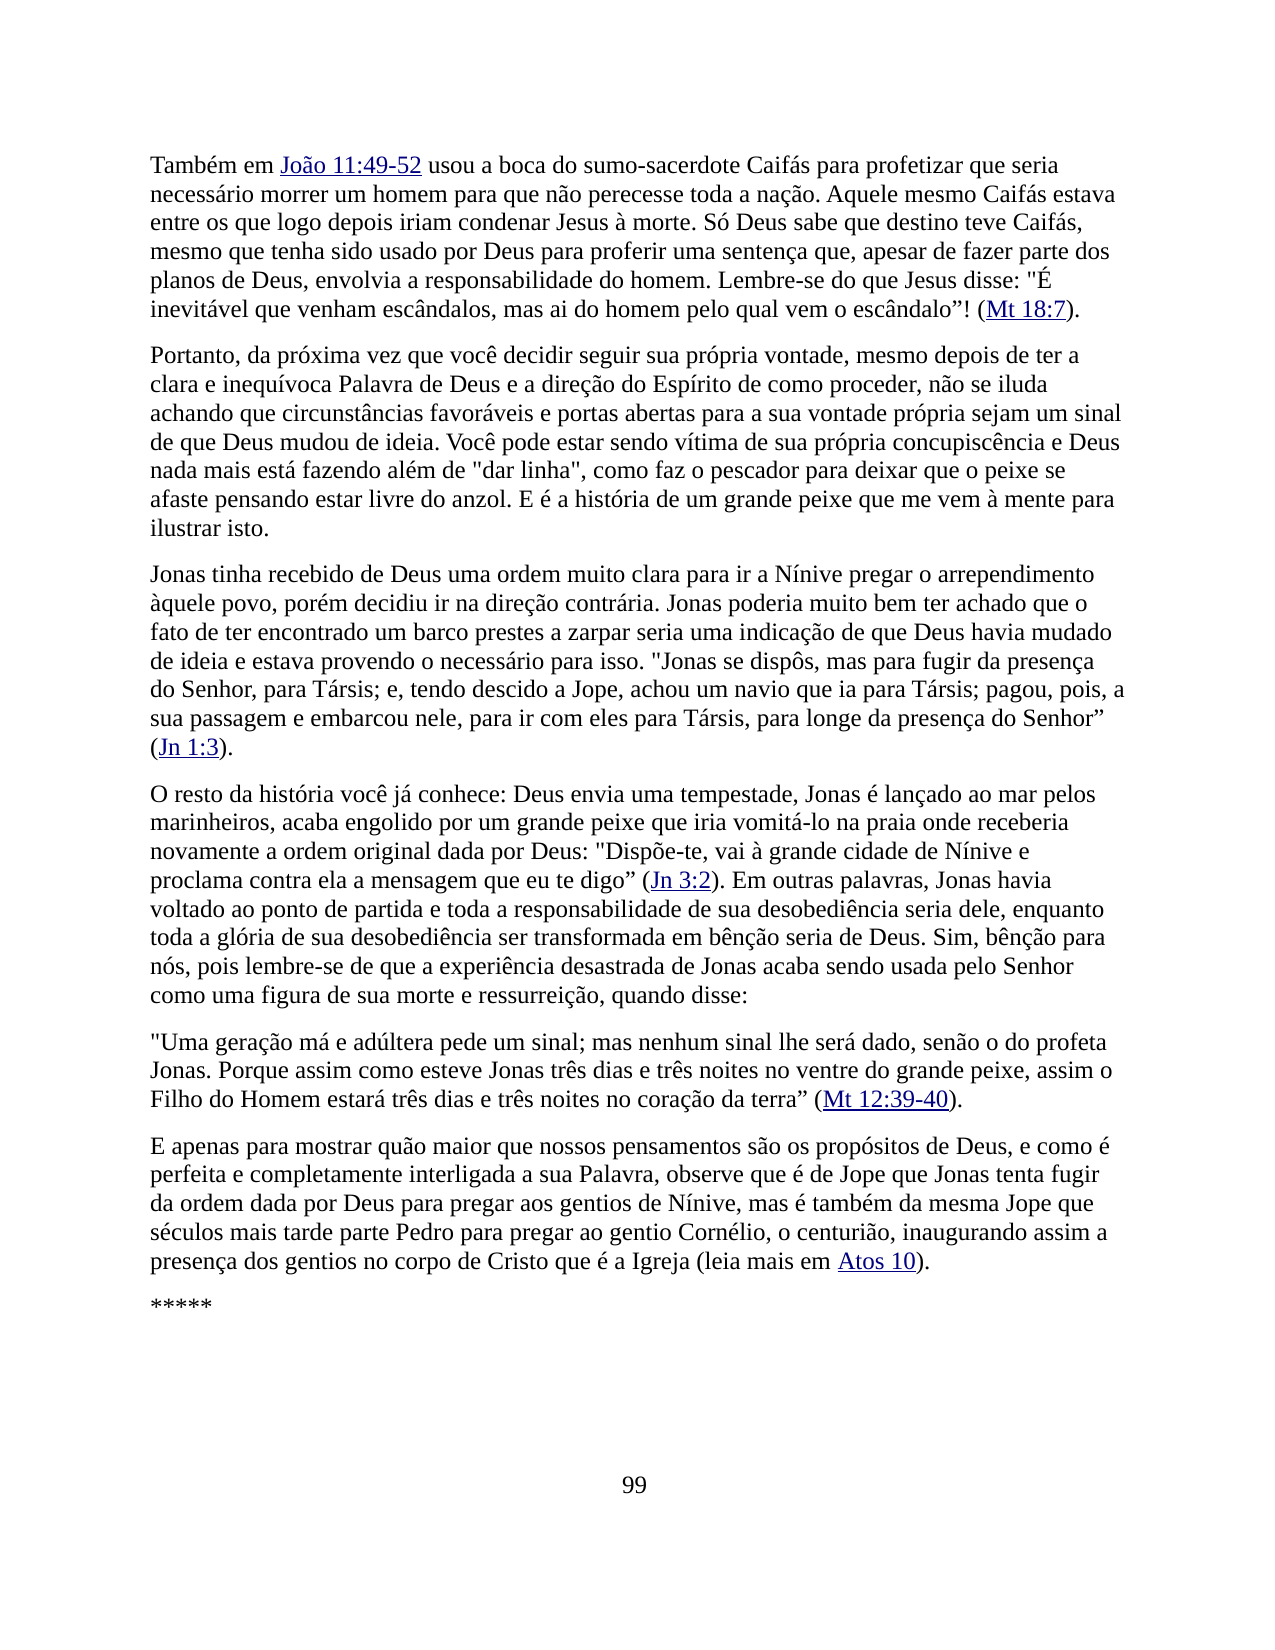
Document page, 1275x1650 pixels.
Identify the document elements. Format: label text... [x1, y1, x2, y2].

text Também em João 11:49-52 usou a boca do sumo-sacerdote Caifás para profetizar que seria necessário morrer um homem para que não perecesse toda a nação. Aquele mesmo Caifás estava entre os que logo depois iriam condenar Jesus à morte. Só Deus sabe que destino teve Caifás, mesmo que tenha sido usado por Deus para proferir uma sentença que, apesar de fazer parte dos planos de Deus, envolvia a responsabilidade do homem. Lembre-se do que Jesus disse: "É inevitável que venham escândalos, mas ai do homem pelo qual vem o escândalo”! (Mt 18:7). [150, 150, 1125, 322]
text "Uma geração má e adúltera pede um sinal; mas nenhum sinal lhe será dado, senão o do profeta Jonas. Porque assim como esteve Jonas três dias e três noites no ventre do grande peixe, assim o Filho do Homem estará três dias e três noites no coração da terra” (Mt 12:39-40). [150, 1027, 1125, 1113]
text O resto da história você já conhece: Deus envia uma tempestade, Jonas é lançado ao mar pelos marinheiros, acaba engolido por um grande peixe que iria vomitá-lo na praia onde receberia novamente a ordem original dada por Deus: "Dispõe-te, vai à grande cidade de Nínive e proclama contra ela a mensagem que eu te digo” (Jn 3:2). Em outras palavras, Jonas havia voltado ao ponto de partida e toda a responsabilidade de sua desobediência seria dele, enquanto toda a glória de sua desobediência ser transformada em bênção seria de Deus. Sim, bênção para nós, pois lembre-se de que a experiência desastrada de Jonas acaba sendo usada pelo Senhor como uma figura de sua morte e ressurreição, quando disse: [150, 779, 1125, 1009]
text ***** [150, 1292, 1125, 1321]
text Jonas tinha recebido de Deus uma ordem muito clara para ir a Nínive pregar o arrependimento àquele povo, porém decidiu ir na direção contrária. Jonas poderia muito bem ter achado que o fato de ter encontrado um barco prestes a zarpar seria uma indicação de que Deus havia mudado de ideia e estava provendo o necessário para isso. "Jonas se dispôs, mas para fugir da presença do Senhor, para Társis; e, tendo descido a Jope, achou um navio que ia para Társis; pagou, pois, a sua passagem e embarcou nele, para ir com eles para Társis, para longe da presença do Senhor” (Jn 1:3). [150, 559, 1125, 761]
text Portanto, da próxima vez que você decidir seguir sua própria vontade, mesmo depois de ter a clara e inequívoca Palavra de Deus e a direção do Espírito de como proceder, não se iluda achando que circunstâncias favoráveis e portas abertas para a sua vontade própria sejam um sinal de que Deus mudou de ideia. Você pode estar sendo vítima de sua própria concupiscência e Deus nada mais está fazendo além de "dar linha", como faz o pescador para deixar que o peixe se afaste pensando estar livre do anzol. E é a história de um grande peixe que me vem à mente para ilustrar isto. [150, 340, 1125, 542]
text E apenas para mostrar quão maior que nossos pensamentos são os propósitos de Deus, e como é perfeita e completamente interligada a sua Palavra, observe que é de Jope que Jonas tenta fugir da ordem dada por Deus para pregar aos gentios de Nínive, mas é também da mesma Jope que séculos mais tarde parte Pedro para pregar ao gentio Cornélio, o centurião, inaugurando assim a presença dos gentios no corpo de Cristo que é a Igreja (leia mais em Atos 10). [150, 1131, 1125, 1274]
